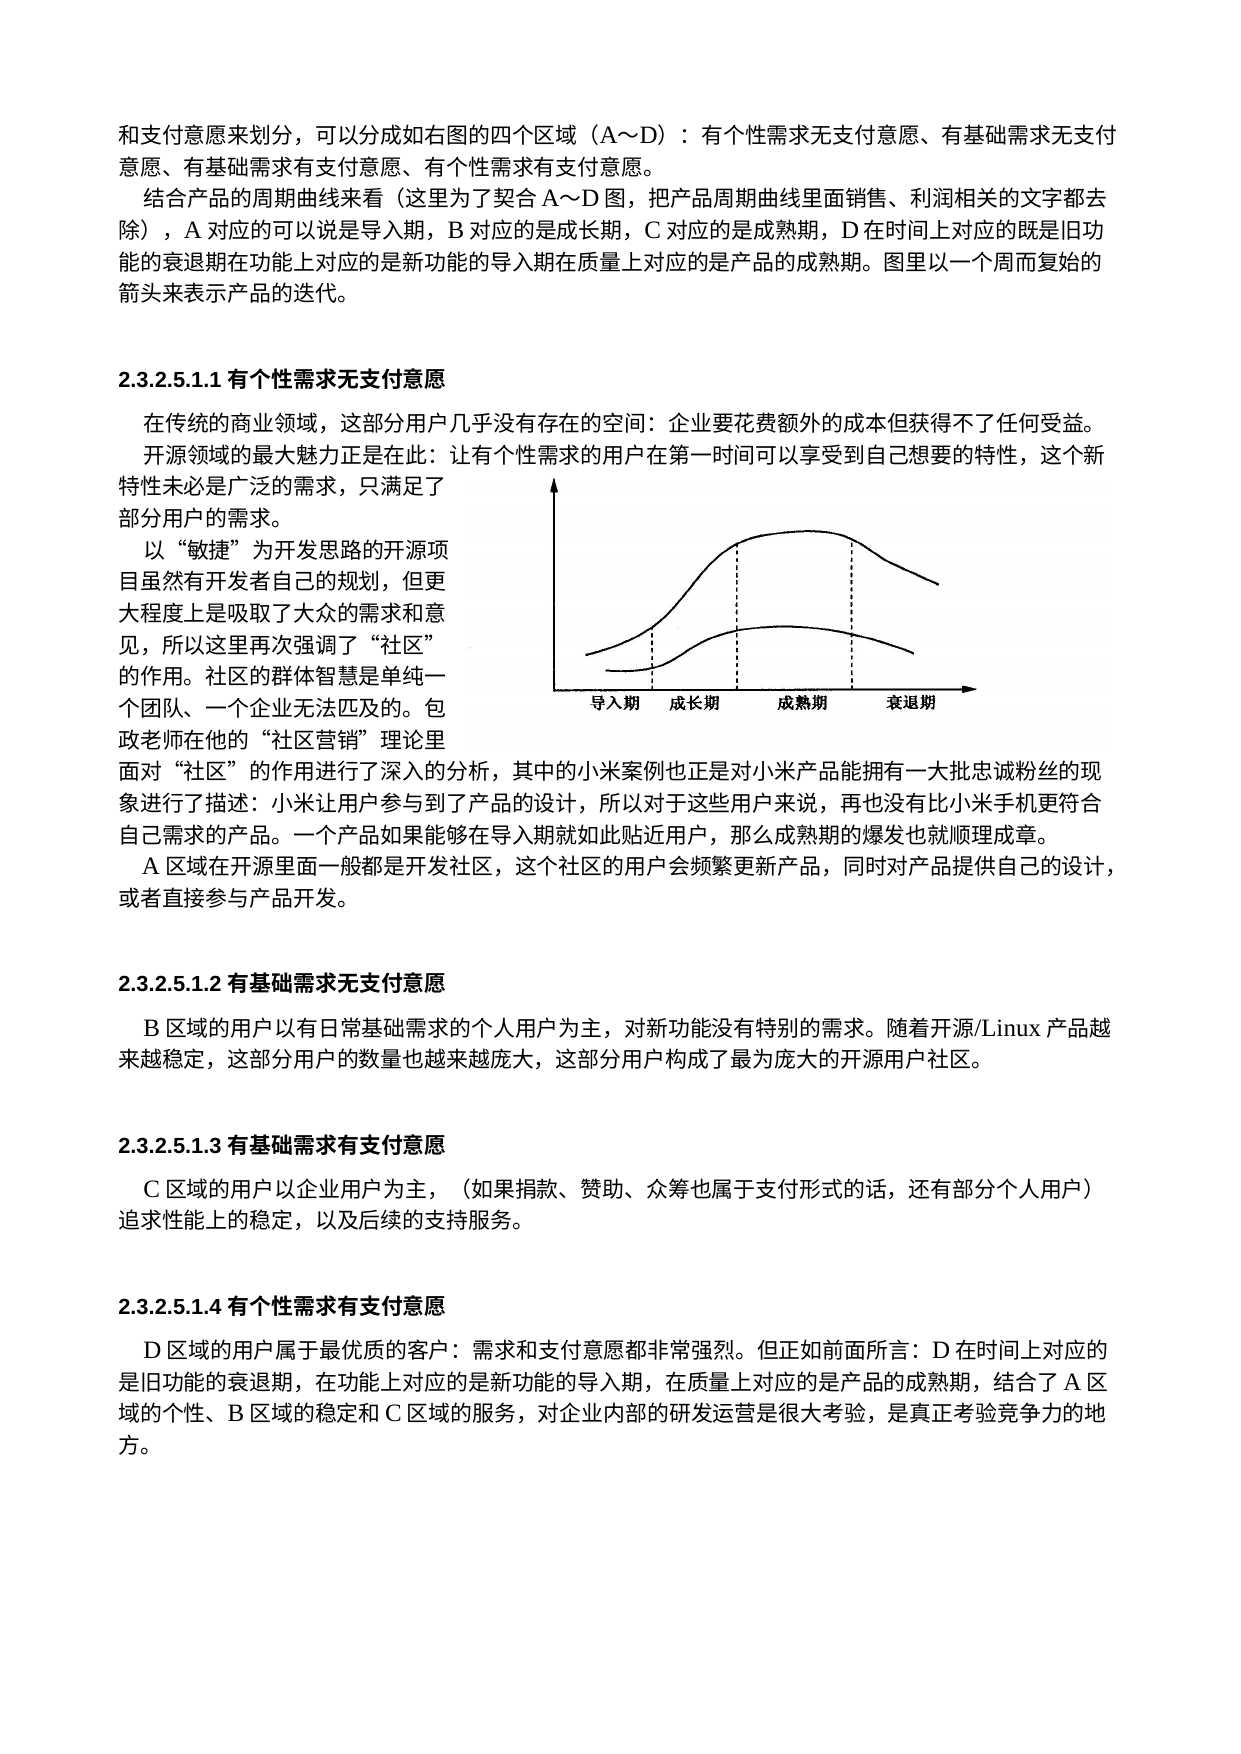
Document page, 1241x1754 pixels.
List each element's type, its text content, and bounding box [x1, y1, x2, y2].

subtitle 2.3.2.5.1.1 有个性需求无支付意愿 [118, 362, 1122, 393]
subtitle 2.3.2.5.1.3 有基础需求有支付意愿 [118, 1128, 1122, 1159]
text 在传统的商业领域，这部分用户几乎没有存在的空间：企业要花费额外的成本但获得不了任何受益。 [118, 406, 1122, 438]
text 以“敏捷”为开发思路的开源项目虽然有开发者自己的规划，但更大程度上是吸取了大众的需求和意见，所以这里再次强调了“社区”的作用。社区的群体智慧是单纯一个团队、一个企业无法匹及的。包政老师在他的“社区营销”理论里面对“社区”的作用进行了深入的分析，其中的小米案例也正是对小米产品能拥有一大批忠诚粉丝的现象进行了描述：小米让用户参与到了产品的设计，所以对于这些用户来说，再也没有比小米手机更符合自己需求的产品。一个产品如果能够在导入期就如此贴近用户，那么成熟期的爆发也就顺理成章。 [118, 752, 1122, 849]
text 和支付意愿来划分，可以分成如右图的四个区域（A～D）：有个性需求无支付意愿、有基础需求无支付意愿、有基础需求有支付意愿、有个性需求有支付意愿。 [118, 118, 1122, 181]
text C区域的用户以企业用户为主，（如果捐款、赞助、众筹也属于支付形式的话，还有部分个人用户）追求性能上的稳定，以及后续的支持服务。 [118, 1172, 1122, 1235]
picture [467, 476, 1108, 752]
text 结合产品的周期曲线来看（这里为了契合A～D图，把产品周期曲线里面销售、利润相关的文字都去除），A对应的可以说是导入期，B对应的是成长期，C对应的是成熟期，D在时间上对应的既是旧功能的衰退期在功能上对应的是新功能的导入期在质量上对应的是产品的成熟期。图里以一个周而复始的箭头来表示产品的迭代。 [118, 181, 1122, 308]
subtitle 2.3.2.5.1.4 有个性需求有支付意愿 [118, 1289, 1122, 1321]
subtitle 2.3.2.5.1.2 有基础需求无支付意愿 [118, 966, 1122, 998]
text D区域的用户属于最优质的客户：需求和支付意愿都非常强烈。但正如前面所言：D在时间上对应的是旧功能的衰退期，在功能上对应的是新功能的导入期，在质量上对应的是产品的成熟期，结合了A区域的个性、B区域的稳定和C区域的服务，对企业内部的研发运营是很大考验，是真正考验竞争力的地方。 [118, 1333, 1122, 1460]
text A区域在开源里面一般都是开发社区，这个社区的用户会频繁更新产品，同时对产品提供自己的设计，或者直接参与产品开发。 [118, 849, 1122, 913]
text 开源领域的最大魅力正是在此：让有个性需求的用户在第一时间可以享受到自己想要的特性，这个新特性未必是广泛的需求，只满足了部分用户的需求。 [118, 438, 1122, 533]
text B区域的用户以有日常基础需求的个人用户为主，对新功能没有特别的需求。随着开源/Linux产品越来越稳定，这部分用户的数量也越来越庞大，这部分用户构成了最为庞大的开源用户社区。 [118, 1011, 1122, 1074]
